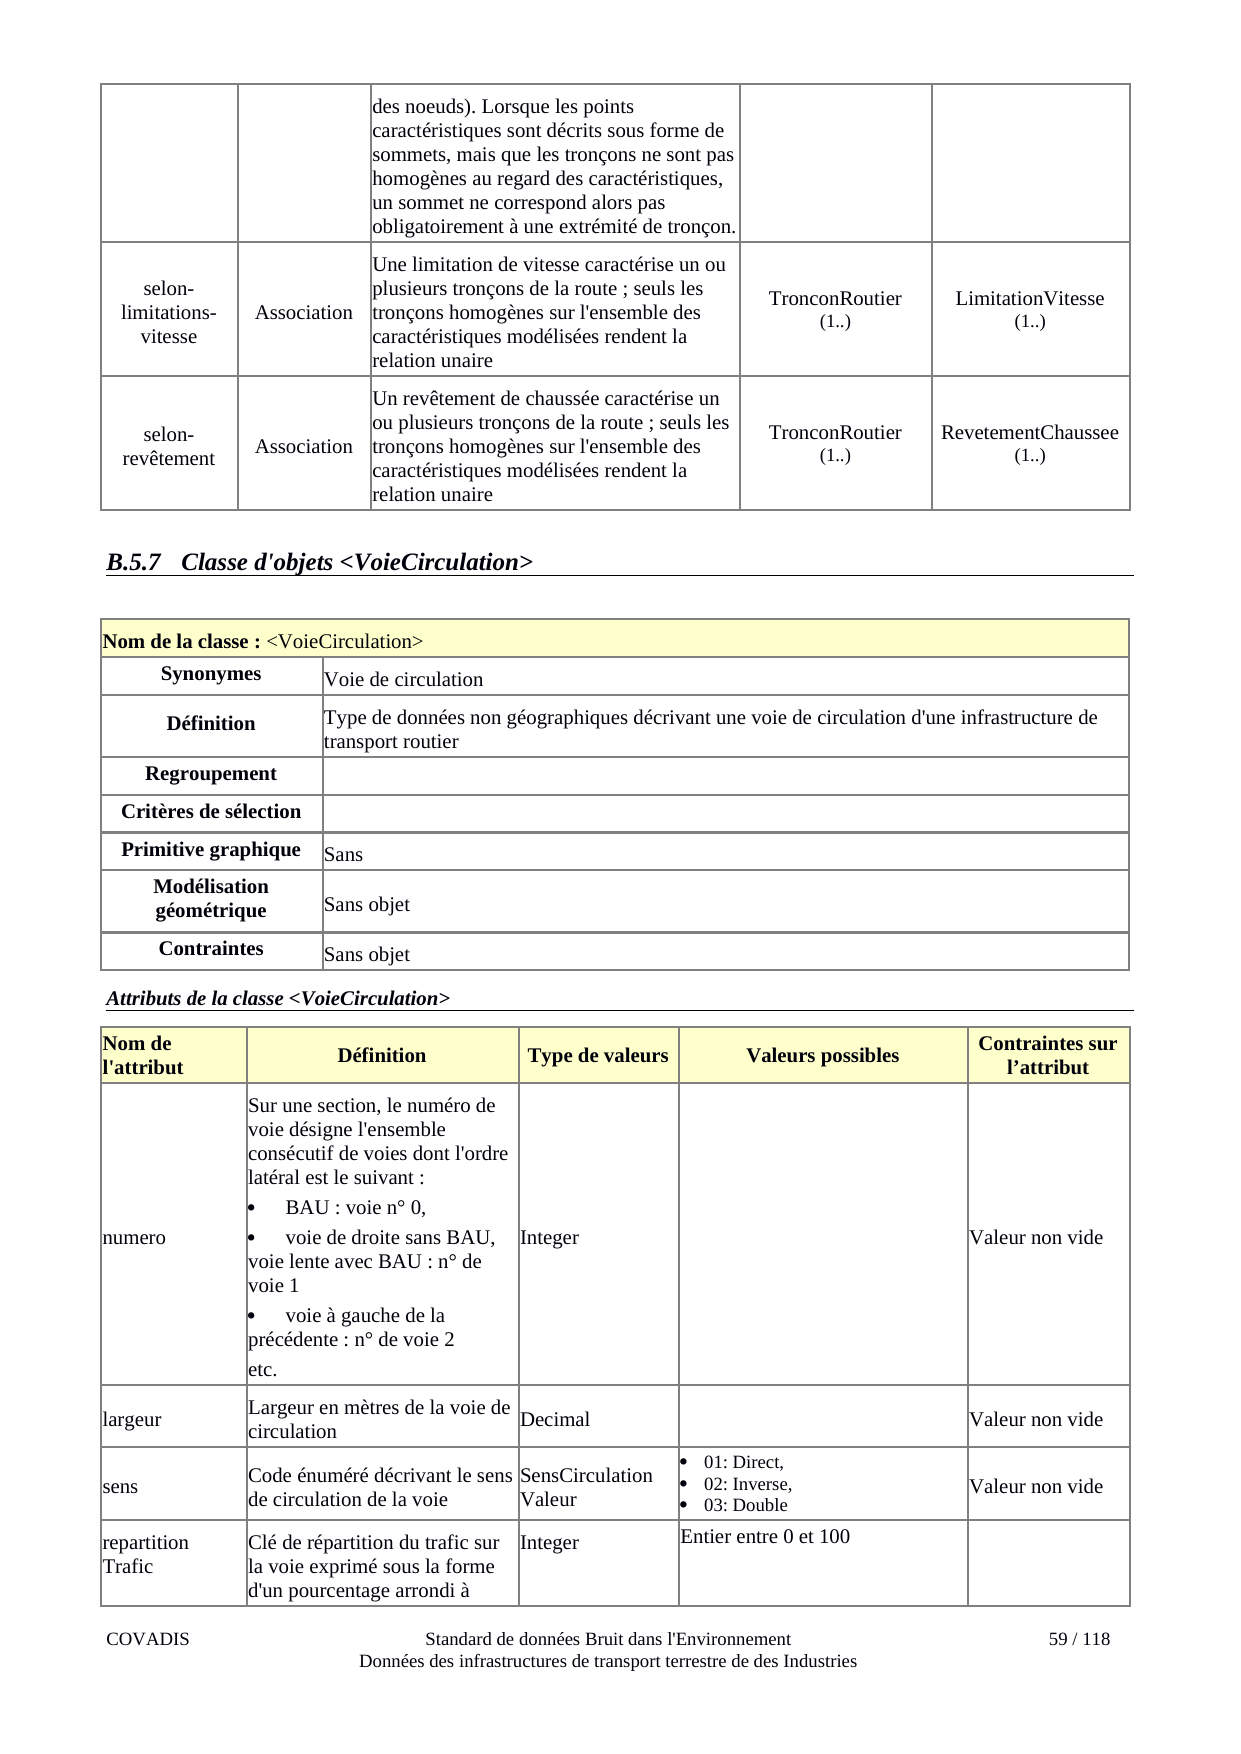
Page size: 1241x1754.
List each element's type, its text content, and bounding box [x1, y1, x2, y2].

table_header Contraintes sur l’attribut [969, 1028, 1129, 1082]
table_cell 01: Direct, 02: Inverse, 03: Double [680, 1448, 967, 1519]
table_header Type de valeurs [520, 1028, 678, 1082]
table_cell Primitive graphique [102, 834, 322, 869]
table_cell repartition Trafic [102, 1521, 246, 1605]
table_cell des noeuds). Lorsque les points caractéristiques sont décrits sous forme de sommets, mais que les tronçons ne sont pas homogènes au regard des caractéristiques, un sommet ne correspond alors pas obligatoirement à une extrémité de tronçon. [372, 85, 739, 241]
table_cell [680, 1386, 967, 1446]
table_cell [324, 796, 1128, 831]
table_cell Valeur non vide [969, 1386, 1129, 1446]
table_cell TronconRoutier (1..) [741, 377, 931, 509]
table_cell TronconRoutier (1..) [741, 243, 931, 375]
table_cell selon-revêtement [102, 377, 237, 509]
table_cell Un revêtement de chaussée caractérise un ou plusieurs tronçons de la route ; seuls les tronçons homogènes sur l'ensemble des caractéristiques modélisées rendent la relation unaire [372, 377, 739, 509]
table_cell Regroupement [102, 758, 322, 793]
table_cell Voie de circulation [324, 658, 1128, 694]
table_cell Critères de sélection [102, 796, 322, 831]
table_cell [239, 85, 370, 241]
subtitle Attributs de la classe <VoieCirculation> [106, 986, 1134, 1010]
table_cell SensCirculation Valeur [520, 1448, 678, 1519]
table_cell Entier entre 0 et 100 [680, 1521, 967, 1605]
table_cell Modélisation géométrique [102, 871, 322, 931]
table_cell [969, 1521, 1129, 1605]
table_cell Sans objet [324, 934, 1128, 969]
table_cell RevetementChaussee (1..) [933, 377, 1129, 509]
table_cell largeur [102, 1386, 246, 1446]
table_cell Valeur non vide [969, 1448, 1129, 1519]
table_cell Largeur en mètres de la voie de circulation [248, 1386, 518, 1446]
table_cell numero [102, 1084, 246, 1384]
table_cell Code énuméré décrivant le sens de circulation de la voie [248, 1448, 518, 1519]
table_cell sens [102, 1448, 246, 1519]
table_cell Contraintes [102, 934, 322, 969]
table_cell Sans objet [324, 871, 1128, 931]
table_cell Association [239, 243, 370, 375]
table_cell LimitationVitesse (1..) [933, 243, 1129, 375]
table_cell Valeur non vide [969, 1084, 1129, 1384]
table_cell [102, 85, 237, 241]
table_header Définition [248, 1028, 518, 1082]
table_cell Integer [520, 1084, 678, 1384]
table_cell selon-limitations-vitesse [102, 243, 237, 375]
table_cell Définition [102, 696, 322, 756]
table_cell Clé de répartition du trafic sur la voie exprimé sous la forme d'un pourcentage arrondi à [248, 1521, 518, 1605]
table_header Valeurs possibles [680, 1028, 967, 1082]
table_cell Integer [520, 1521, 678, 1605]
table_header Nom de l'attribut [102, 1028, 246, 1082]
subtitle Classe d'objets <VoieCirculation> [106, 547, 1134, 575]
table_cell Type de données non géographiques décrivant une voie de circulation d'une infrastructure de transport routier [324, 696, 1128, 756]
table_cell [680, 1084, 967, 1384]
table_cell Association [239, 377, 370, 509]
table_cell Synonymes [102, 658, 322, 694]
table_cell [933, 85, 1129, 241]
table_cell [741, 85, 931, 241]
table_cell Une limitation de vitesse caractérise un ou plusieurs tronçons de la route ; seuls les tronçons homogènes sur l'ensemble des caractéristiques modélisées rendent la relation unaire [372, 243, 739, 375]
table_cell Sur une section, le numéro de voie désigne l'ensemble consécutif de voies dont l'ordre latéral est le suivant : BAU : voie n° 0, voie de droite sans BAU, voie lente avec BAU : n° de voie 1 voie à gauche de la précédente : n° de voie 2 etc. [248, 1084, 518, 1384]
table_cell [324, 758, 1128, 793]
table_cell Sans [324, 834, 1128, 869]
table_cell Decimal [520, 1386, 678, 1446]
table_header Nom de la classe : <VoieCirculation> [102, 620, 1128, 656]
